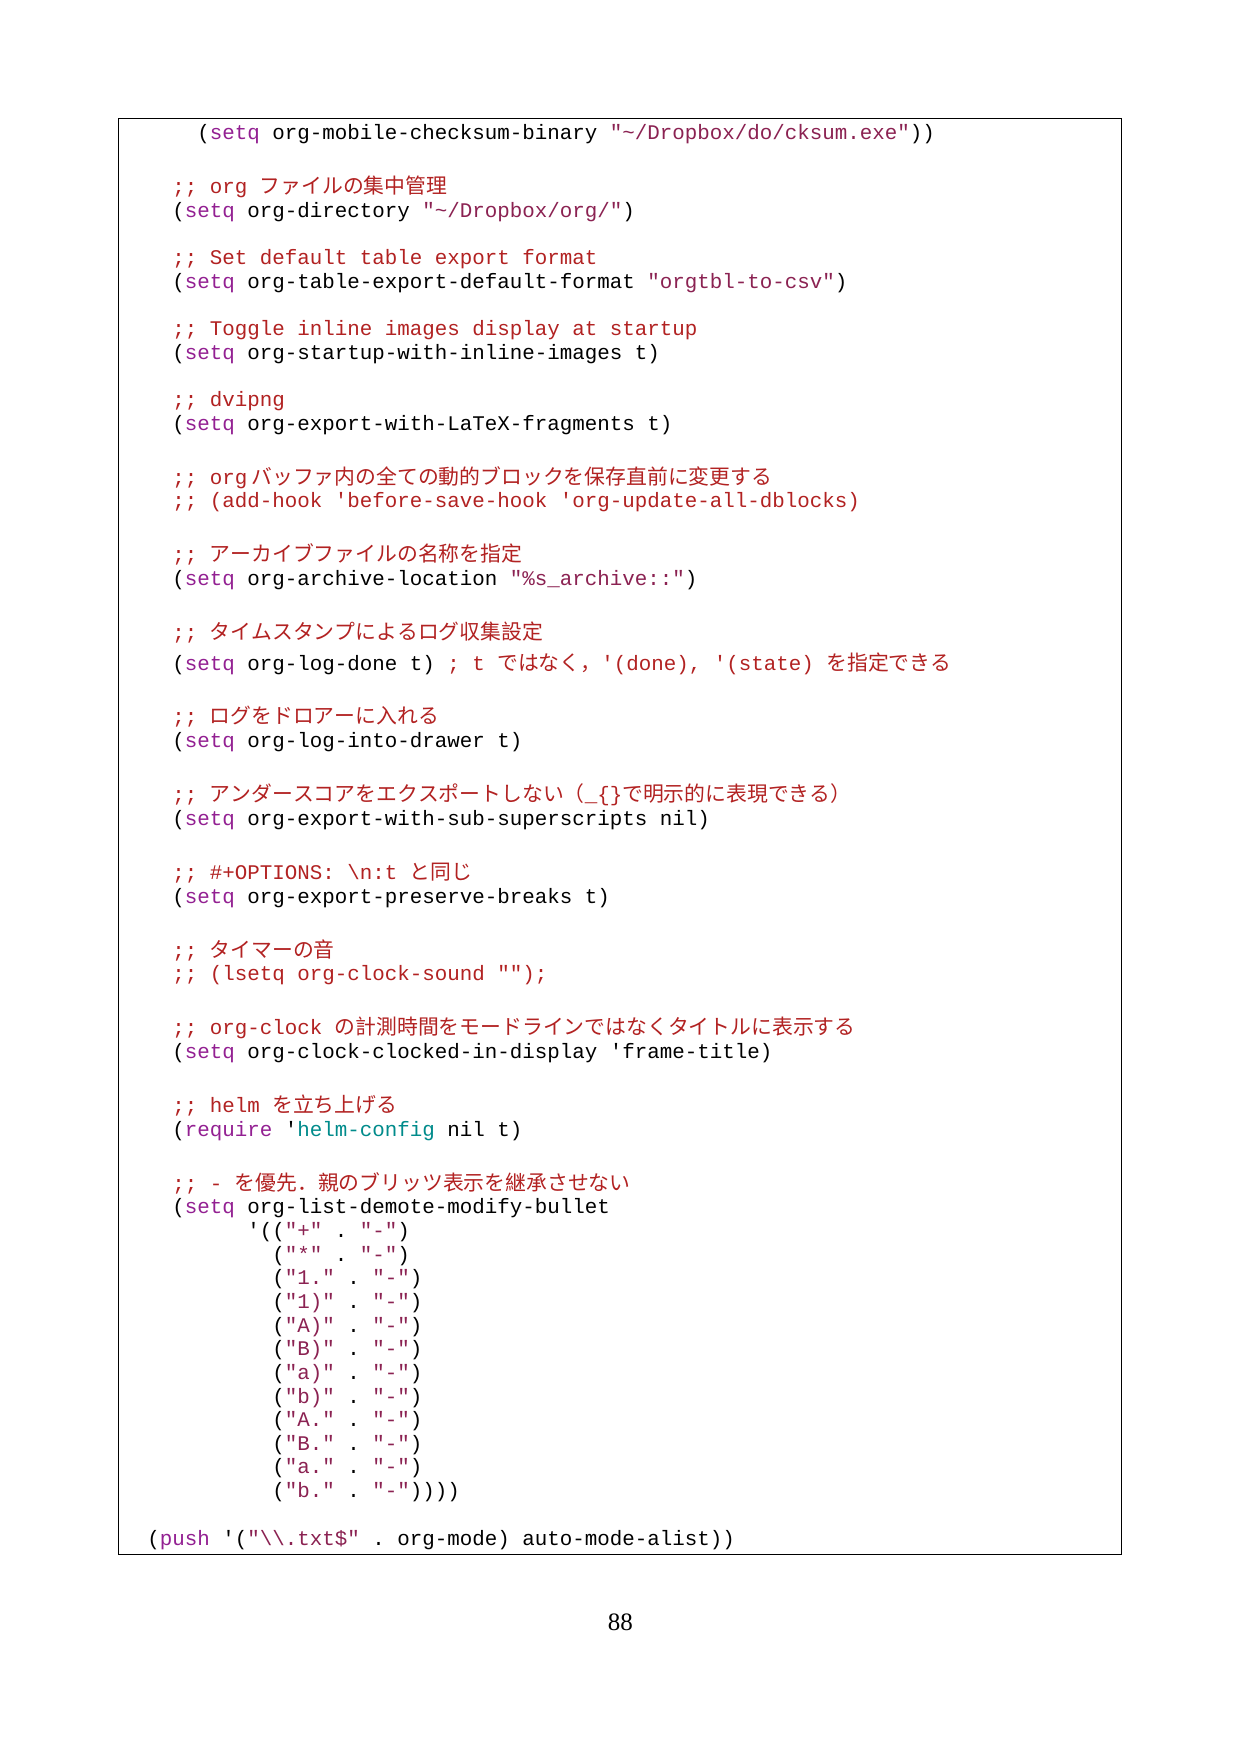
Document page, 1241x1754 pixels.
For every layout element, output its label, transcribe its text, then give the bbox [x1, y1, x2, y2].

text ("b)" . "-") [119, 1382, 1121, 1405]
text ;; Set default table export format [119, 243, 1121, 267]
text ;; タイマーの音 [119, 929, 1121, 959]
text ;; アーカイブファイルの名称を指定 [119, 534, 1121, 564]
text ;; ログをドロアーに入れる [119, 696, 1121, 726]
text ;; タイムスタンプによるログ収集設定 [119, 611, 1121, 642]
text ("1)" . "-") [119, 1287, 1121, 1311]
text ("1." . "-") [119, 1263, 1121, 1287]
text (setq org-directory "~/Dropbox/org/") [119, 196, 1121, 219]
text ;; Toggle inline images display at startup [119, 314, 1121, 338]
text ;; helm を立ち上げる [119, 1084, 1121, 1115]
text (setq org-archive-location "%s_archive::") [119, 564, 1121, 588]
text ("b." . "-")))) [119, 1476, 1121, 1500]
text ;; (lsetq org-clock-sound ""); [119, 959, 1121, 983]
text ;; - を優先．親のブリッツ表示を継承させない [119, 1162, 1121, 1192]
text (setq org-export-preserve-breaks t) [119, 882, 1121, 905]
text ("*" . "-") [119, 1240, 1121, 1263]
text ;; #+OPTIONS: \n:t と同じ [119, 851, 1121, 882]
text ("a)" . "-") [119, 1358, 1121, 1382]
text (setq org-log-into-drawer t) [119, 726, 1121, 750]
text ("A." . "-") [119, 1405, 1121, 1429]
text (setq org-list-demote-modify-bullet [119, 1192, 1121, 1216]
text (setq org-log-done t) ; t ではなく，'(done), '(state) を指定できる [119, 642, 1121, 672]
text (setq org-export-with-sub-superscripts nil) [119, 804, 1121, 828]
text ("B)" . "-") [119, 1334, 1121, 1358]
text ;; (add-hook 'before-save-hook 'org-update-all-dblocks) [119, 486, 1121, 510]
text (setq org-table-export-default-format "orgtbl-to-csv") [119, 267, 1121, 290]
text ;; dvipng [119, 385, 1121, 409]
text (setq org-clock-clocked-in-display 'frame-title) [119, 1037, 1121, 1061]
text ("B." . "-") [119, 1429, 1121, 1453]
text ;; org ファイルの集中管理 [119, 165, 1121, 196]
text '(("+" . "-") [119, 1216, 1121, 1240]
text ("A)" . "-") [119, 1311, 1121, 1334]
text (setq org-export-with-LaTeX-fragments t) [119, 409, 1121, 432]
text ;; orgバッファ内の全ての動的ブロックを保存直前に変更する [119, 456, 1121, 486]
text (setq org-mobile-checksum-binary "~/Dropbox/do/cksum.exe")) [119, 119, 1121, 142]
text ("a." . "-") [119, 1453, 1121, 1476]
text (setq org-startup-with-inline-images t) [119, 338, 1121, 361]
text (push '("\\.txt$" . org-mode) auto-mode-alist)) [119, 1523, 1121, 1554]
text ;; org-clock の計測時間をモードラインではなくタイトルに表示する [119, 1007, 1121, 1037]
text ;; アンダースコアをエクスポートしない（_{}で明示的に表現できる） [119, 773, 1121, 804]
text (require 'helm-config nil t) [119, 1115, 1121, 1138]
